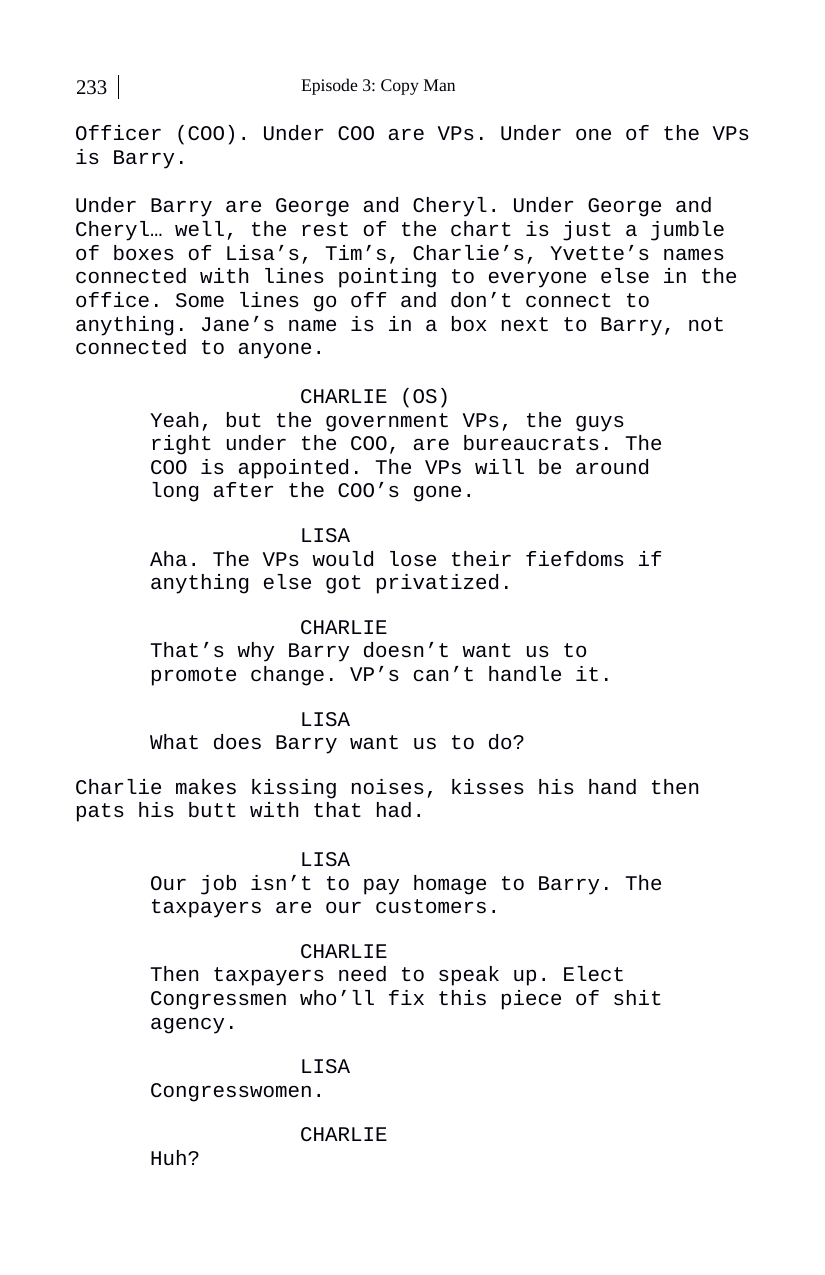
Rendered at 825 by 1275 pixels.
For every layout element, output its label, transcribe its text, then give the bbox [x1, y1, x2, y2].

text Under Barry are George and Cheryl. Under George and Cheryl… well, the rest of the chart is just a jumble of boxes of Lisa’s, Tim’s, Charlie’s, Yvette’s names connected with lines pointing to everyone else in the office. Some lines go off and don’t connect to anything. Jane’s name is in a box next to Barry, not connected to anyone. [75, 195, 750, 361]
text What does Barry want us to do? [150, 732, 675, 756]
text Our job isn’t to pay homage to Barry. The taxpayers are our customers. [150, 873, 675, 920]
text CHARLIE [75, 1124, 750, 1148]
text Officer (COO). Under COO are VPs. Under one of the VPs is Barry. [75, 123, 750, 170]
text Aha. The VPs would lose their fiefdoms if anything else got privatized. [150, 549, 675, 596]
text Then taxpayers need to speak up. Elect Congressmen who’ll fix this piece of shit agency. [150, 964, 675, 1035]
text Yeah, but the government VPs, the guys right under the COO, are bureaucrats. The COO is appointed. The VPs will be around long after the COO’s gone. [150, 409, 675, 504]
text CHARLIE (OS) [75, 386, 750, 409]
text LISA [75, 525, 750, 549]
text Huh? [150, 1148, 675, 1172]
text That’s why Barry doesn’t want us to promote change. VP’s can’t handle it. [150, 640, 675, 688]
text LISA [75, 1056, 750, 1080]
text CHARLIE [75, 617, 750, 640]
text Charlie makes kissing noises, kisses his hand then pats his butt with that had. [75, 777, 750, 824]
text LISA [75, 708, 750, 732]
text LISA [75, 849, 750, 873]
text CHARLIE [75, 941, 750, 964]
text Congresswomen. [150, 1080, 675, 1103]
